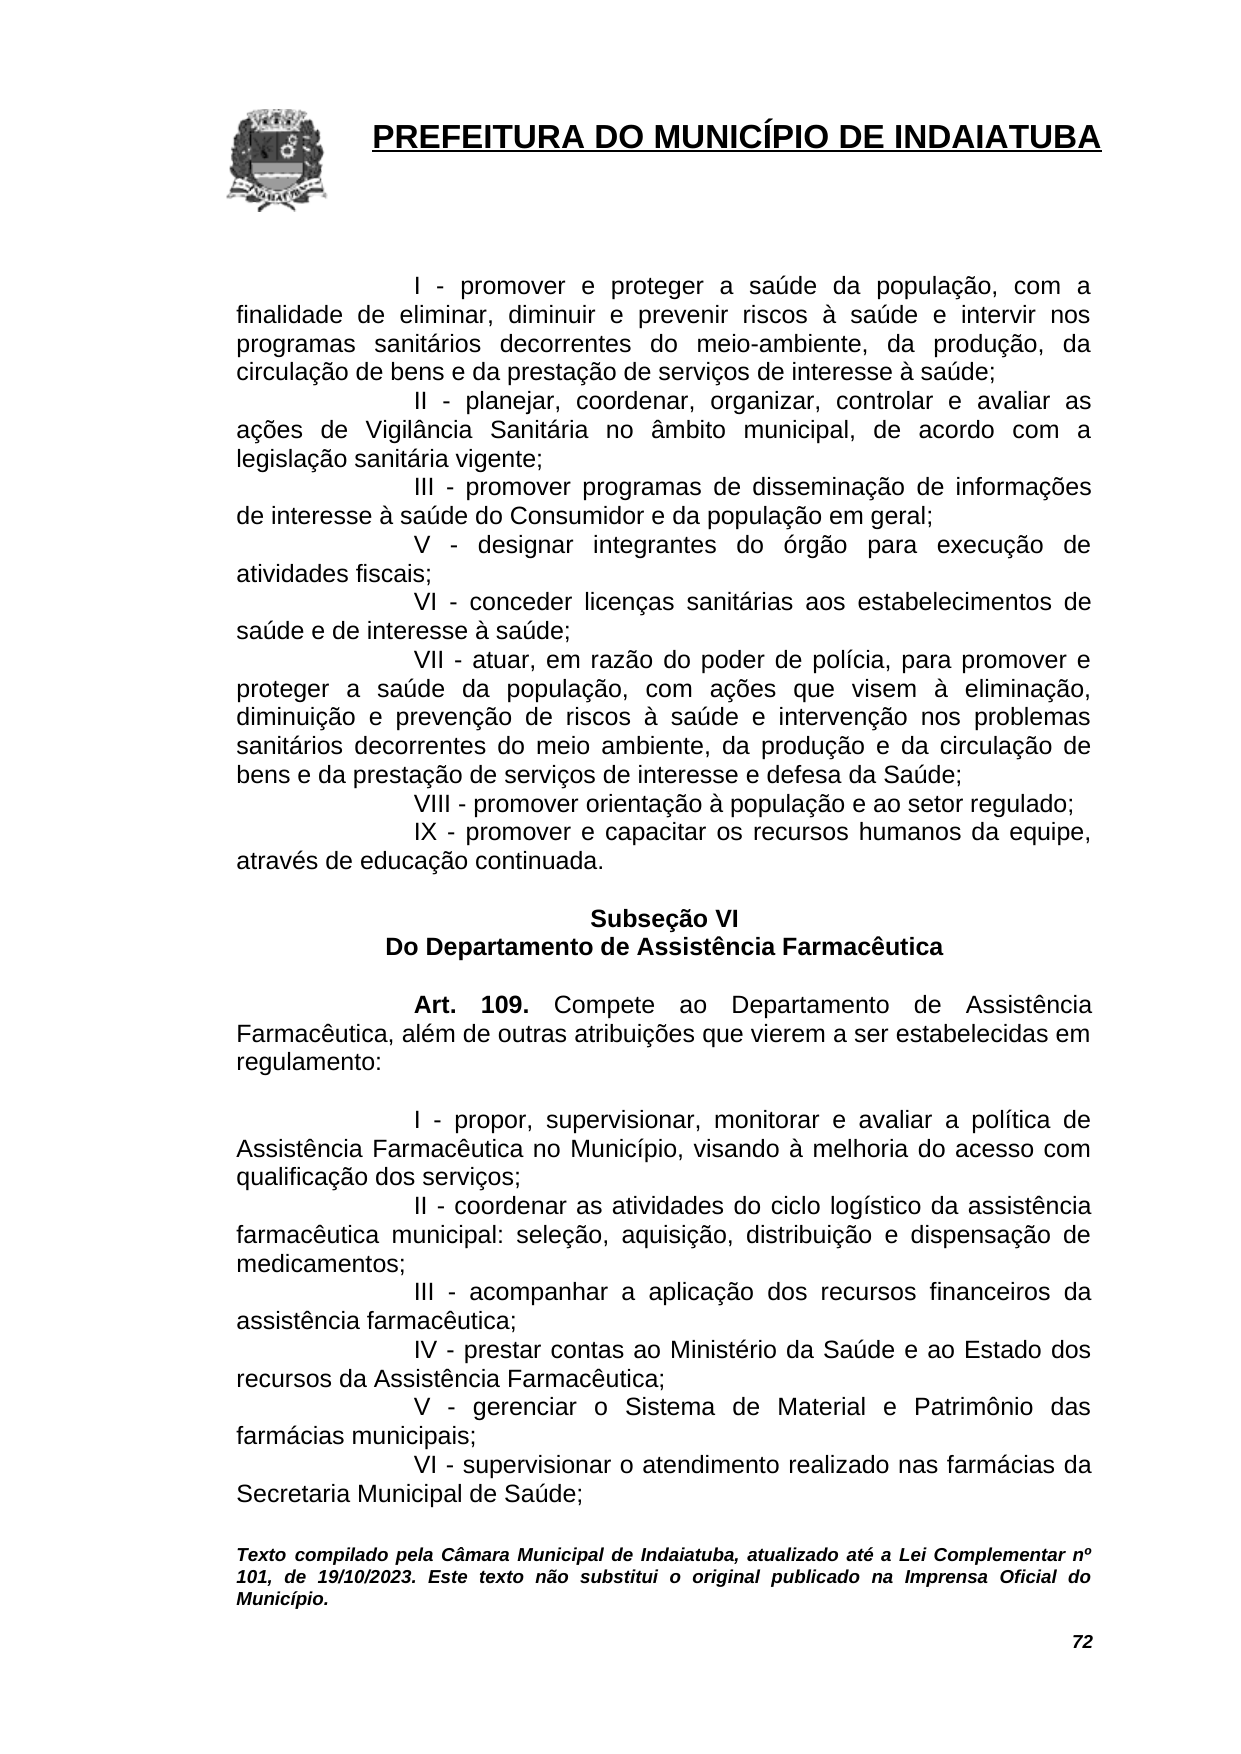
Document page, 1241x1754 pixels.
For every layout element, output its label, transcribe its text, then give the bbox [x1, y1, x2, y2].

text VIII - promover orientação à população e ao setor regulado; [236, 789, 1092, 817]
text II - planejar, coordenar, organizar, controlar e avaliar as ações de Vigilância Sanitária no âmbito municipal, de acordo com a legislação sanitária vigente; [236, 386, 1092, 472]
text VI - supervisionar o atendimento realizado nas farmácias da Secretaria Municipal de Saúde; [236, 1450, 1092, 1507]
text III - promover programas de disseminação de informações de interesse à saúde do Consumidor e da população em geral; [236, 472, 1092, 530]
text I - propor, supervisionar, monitorar e avaliar a política de Assistência Farmacêutica no Município, visando à melhoria do acesso com qualificação dos serviços; [236, 1105, 1092, 1191]
text IX - promover e capacitar os recursos humanos da equipe, através de educação continuada. [236, 817, 1092, 875]
text VII - atuar, em razão do poder de polícia, para promover e proteger a saúde da população, com ações que visem à eliminação, diminuição e prevenção de riscos à saúde e intervenção nos problemas sanitários decorrentes do meio ambiente, da produção e da circulação de bens e da prestação de serviços de interesse e defesa da Saúde; [236, 645, 1092, 789]
text Subseção VI [236, 904, 1092, 932]
text III - acompanhar a aplicação dos recursos financeiros da assistência farmacêutica; [236, 1277, 1092, 1335]
text V - designar integrantes do órgão para execução de atividades fiscais; [236, 530, 1092, 587]
text IV - prestar contas ao Ministério da Saúde e ao Estado dos recursos da Assistência Farmacêutica; [236, 1335, 1092, 1392]
text V - gerenciar o Sistema de Material e Patrimônio das farmácias municipais; [236, 1392, 1092, 1450]
text VI - conceder licenças sanitárias aos estabelecimentos de saúde e de interesse à saúde; [236, 587, 1092, 645]
text I - promover e proteger a saúde da população, com a finalidade de eliminar, diminuir e prevenir riscos à saúde e intervir nos programas sanitários decorrentes do meio-ambiente, da produção, da circulação de bens e da prestação de serviços de interesse à saúde; [236, 271, 1092, 386]
text Art. 109. Compete ao Departamento de Assistência Farmacêutica, além de outras atribuições que vierem a ser estabelecidas em regulamento: [236, 990, 1092, 1076]
text II - coordenar as atividades do ciclo logístico da assistência farmacêutica municipal: seleção, aquisição, distribuição e dispensação de medicamentos; [236, 1191, 1092, 1277]
text Do Departamento de Assistência Farmacêutica [236, 932, 1092, 961]
